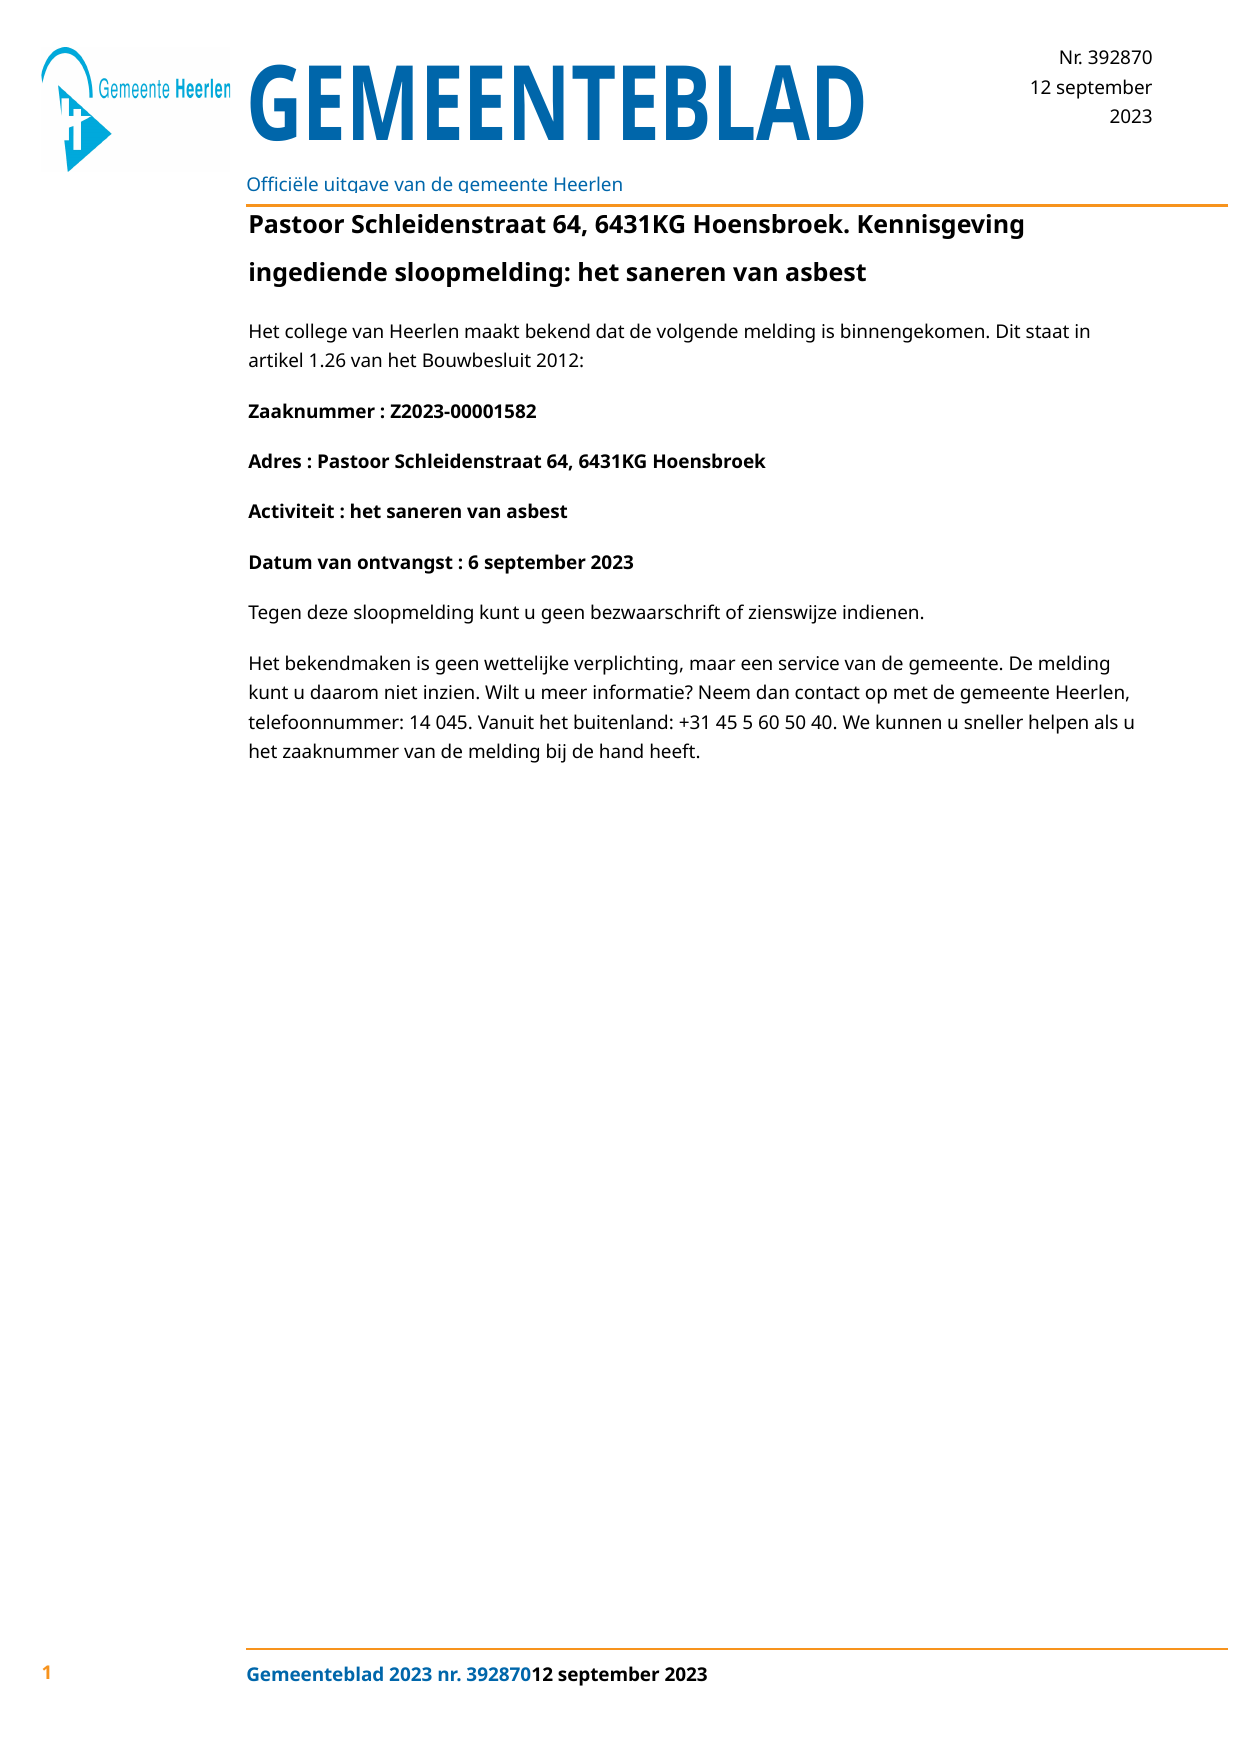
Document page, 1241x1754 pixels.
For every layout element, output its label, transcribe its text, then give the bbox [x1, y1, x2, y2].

text Tegen deze sloopmelding kunt u geen bezwaarschrift of zienswijze indienen. [248, 599, 1152, 625]
text Adres : Pastoor Schleidenstraat 64, 6431KG Hoensbroek [248, 448, 1152, 474]
picture [41, 47, 231, 172]
text Zaaknummer : Z2023-00001582 [248, 398, 1152, 424]
text Pastoor Schleidenstraat 64, 6431KG Hoensbroek. Kennisgeving ingediende sloopmelding: het saneren van asbest [248, 207, 1152, 288]
text Het bekendmaken is geen wettelijke verplichting, maar een service van de gemeente. De melding kunt u daarom niet inzien. Wilt u meer informatie? Neem dan contact op met de gemeente Heerlen, telefoonnummer: 14 045. Vanuit het buitenland: +31 45 5 60 50 40. We kunnen u sneller helpen als u het zaaknummer van de melding bij de hand heeft. [248, 650, 1152, 764]
text Het college van Heerlen maakt bekend dat de volgende melding is binnengekomen. Dit staat in artikel 1.26 van het Bouwbesluit 2012: [248, 318, 1152, 373]
text Datum van ontvangst : 6 september 2023 [248, 549, 1152, 575]
picture [41, 47, 59, 70]
text Activiteit : het saneren van asbest [248, 499, 1152, 524]
